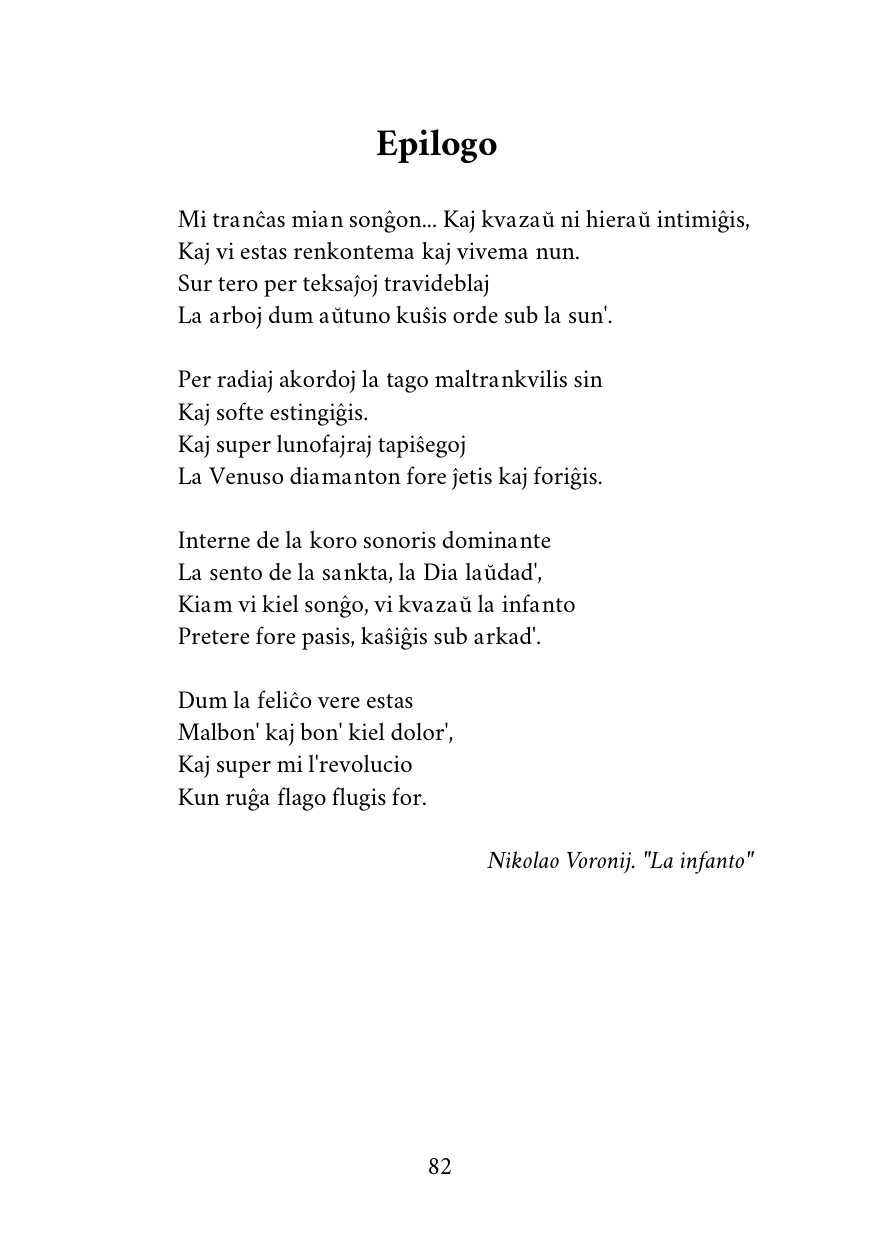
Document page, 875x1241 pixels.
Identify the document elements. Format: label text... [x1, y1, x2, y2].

text Per radiaj akordoj la tago maltrankvilis sin [118, 363, 756, 395]
text La Venuso diamanton fore ĵetis kaj foriĝis. [118, 459, 756, 491]
text Kaj super mi l'revolucio [118, 748, 756, 780]
text Kun ruĝa flago flugis for. [118, 780, 756, 812]
text Sur tero per teksaĵoj travideblaj [118, 267, 756, 299]
text Malbon' kaj bon' kiel dolor', [118, 716, 756, 748]
text Pretere fore pasis, kaŝiĝis sub arkad'. [118, 619, 756, 652]
text Nikolao Voronij. "La infanto" [118, 844, 756, 875]
text Kaj super lunofajraj tapiŝegoj [118, 427, 756, 459]
text La arboj dum aŭtuno kuŝis orde sub la sun'. [118, 299, 756, 331]
text La sento de la sankta, la Dia laŭdad', [118, 555, 756, 587]
text Kaj vi estas renkontema kaj vivema nun. [118, 234, 756, 267]
text Mi tranĉas mian sonĝon... Kaj kvazaŭ ni hieraŭ intimiĝis, [118, 202, 756, 234]
text Dum la feliĉo vere estas [118, 684, 756, 716]
text Interne de la koro sonoris dominante [118, 523, 756, 555]
text Kaj softe estingiĝis. [118, 395, 756, 427]
text Kiam vi kiel sonĝo, vi kvazaŭ la infanto [118, 587, 756, 619]
subtitle Epilogo [118, 118, 756, 166]
